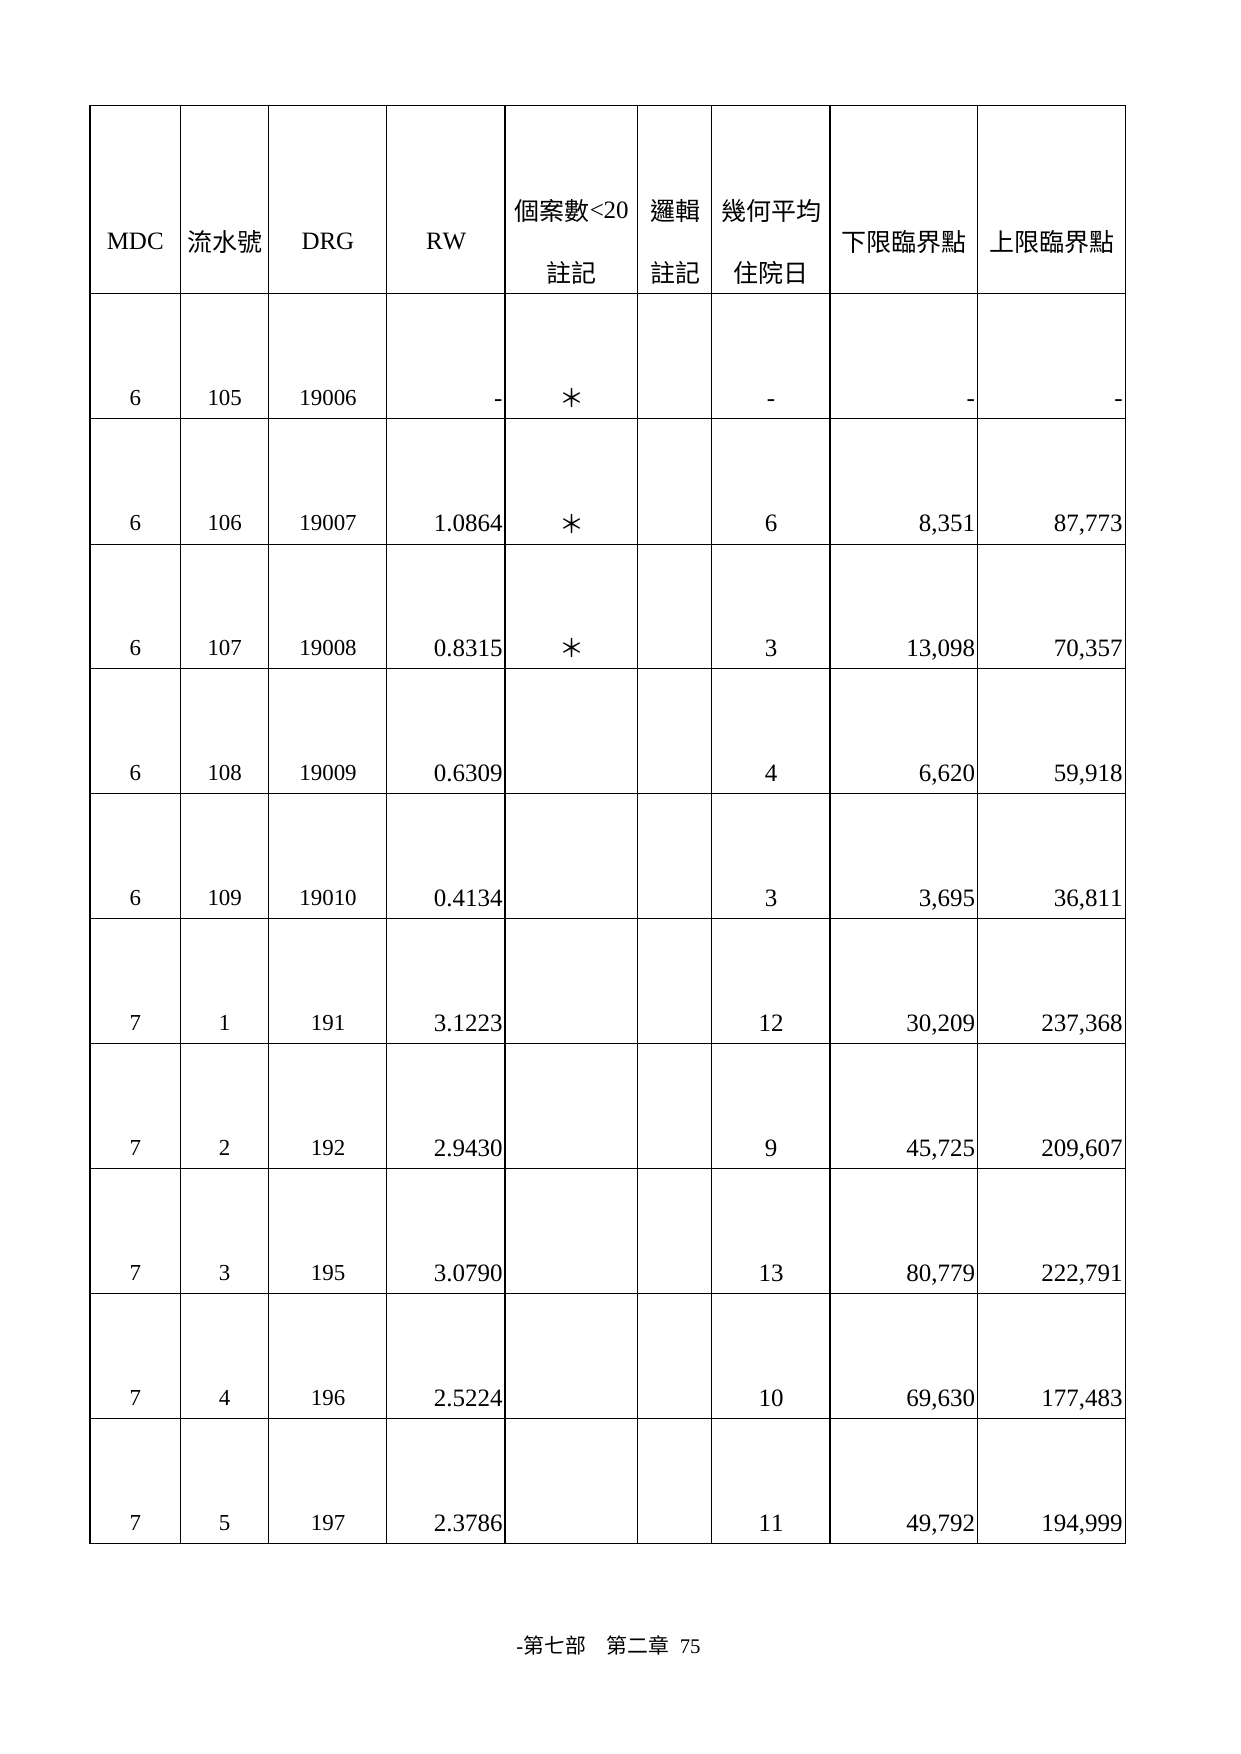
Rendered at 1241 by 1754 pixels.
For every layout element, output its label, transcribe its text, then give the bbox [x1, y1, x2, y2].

table_cell 36,811 [978, 794, 1125, 918]
table_cell 237,368 [978, 919, 1125, 1043]
table_cell 13 [712, 1169, 829, 1293]
table_cell 2.9430 [387, 1044, 504, 1168]
table_cell - [831, 294, 977, 418]
table_cell 196 [269, 1294, 386, 1418]
table_cell 2.3786 [387, 1419, 504, 1543]
table_cell [506, 1044, 637, 1168]
table_cell 12 [712, 919, 829, 1043]
table_cell 5 [181, 1419, 268, 1543]
table_cell 192 [269, 1044, 386, 1168]
table_cell 197 [269, 1419, 386, 1543]
table_cell 70,357 [978, 545, 1125, 668]
table_cell - [978, 294, 1125, 418]
table_header RW [387, 106, 504, 293]
table_cell 87,773 [978, 419, 1125, 543]
table_cell [506, 1419, 637, 1543]
table_cell 7 [91, 919, 180, 1043]
table_cell 105 [181, 294, 268, 418]
table_cell 3,695 [831, 794, 977, 918]
table_cell 0.8315 [387, 545, 504, 668]
table_cell - [712, 294, 829, 418]
table_cell 0.4134 [387, 794, 504, 918]
table_cell 6,620 [831, 669, 977, 793]
table_cell 6 [91, 545, 180, 668]
table_cell [638, 794, 711, 918]
table_cell 30,209 [831, 919, 977, 1043]
table_cell ＊ [506, 294, 637, 418]
table_cell 4 [181, 1294, 268, 1418]
table_cell 11 [712, 1419, 829, 1543]
table_cell 49,792 [831, 1419, 977, 1543]
table_cell [638, 919, 711, 1043]
table_cell [506, 669, 637, 793]
table_cell 13,098 [831, 545, 977, 668]
table_header 下限臨界點 [831, 106, 977, 293]
table_cell 3 [181, 1169, 268, 1293]
table_cell [638, 545, 711, 668]
table_cell [506, 1169, 637, 1293]
table_cell 45,725 [831, 1044, 977, 1168]
table_cell 107 [181, 545, 268, 668]
table_cell 3 [712, 545, 829, 668]
table_cell 7 [91, 1169, 180, 1293]
table_cell [506, 794, 637, 918]
table_cell 19009 [269, 669, 386, 793]
table_cell 6 [91, 669, 180, 793]
table_cell [506, 919, 637, 1043]
table_cell 19010 [269, 794, 386, 918]
table_cell 6 [91, 294, 180, 418]
table_cell 19008 [269, 545, 386, 668]
table_cell 194,999 [978, 1419, 1125, 1543]
table_cell 4 [712, 669, 829, 793]
table_cell 209,607 [978, 1044, 1125, 1168]
table_cell [638, 1044, 711, 1168]
table_cell 177,483 [978, 1294, 1125, 1418]
table_cell 0.6309 [387, 669, 504, 793]
table_cell [638, 294, 711, 418]
table_cell 195 [269, 1169, 386, 1293]
table_cell 3.1223 [387, 919, 504, 1043]
table_header 幾何平均住院日 [712, 106, 829, 293]
table_cell 59,918 [978, 669, 1125, 793]
table_cell 8,351 [831, 419, 977, 543]
table_cell ＊ [506, 419, 637, 543]
table_cell 10 [712, 1294, 829, 1418]
table_cell 6 [712, 419, 829, 543]
table_cell 6 [91, 794, 180, 918]
table_cell 6 [91, 419, 180, 543]
table_header 邏輯註記 [638, 106, 711, 293]
table_cell 80,779 [831, 1169, 977, 1293]
table_cell ＊ [506, 545, 637, 668]
table_cell 2 [181, 1044, 268, 1168]
table_cell 222,791 [978, 1169, 1125, 1293]
table_cell [638, 1169, 711, 1293]
table_cell 2.5224 [387, 1294, 504, 1418]
table_header MDC [91, 106, 180, 293]
table_cell 108 [181, 669, 268, 793]
table_header 流水號 [181, 106, 268, 293]
table_cell 3 [712, 794, 829, 918]
table_cell - [387, 294, 504, 418]
table_header 個案數<20註記 [506, 106, 637, 293]
table_header DRG [269, 106, 386, 293]
table_cell 191 [269, 919, 386, 1043]
table_cell [638, 1294, 711, 1418]
table_header 上限臨界點 [978, 106, 1125, 293]
table_cell 7 [91, 1419, 180, 1543]
table_cell 1 [181, 919, 268, 1043]
table_cell 3.0790 [387, 1169, 504, 1293]
table_cell 19007 [269, 419, 386, 543]
table_cell [638, 1419, 711, 1543]
table_cell [638, 669, 711, 793]
table_cell 1.0864 [387, 419, 504, 543]
table_cell 7 [91, 1294, 180, 1418]
table_cell 106 [181, 419, 268, 543]
table_cell 9 [712, 1044, 829, 1168]
table_cell [506, 1294, 637, 1418]
table_cell 69,630 [831, 1294, 977, 1418]
table_cell 7 [91, 1044, 180, 1168]
table_cell 19006 [269, 294, 386, 418]
table_cell 109 [181, 794, 268, 918]
table_cell [638, 419, 711, 543]
